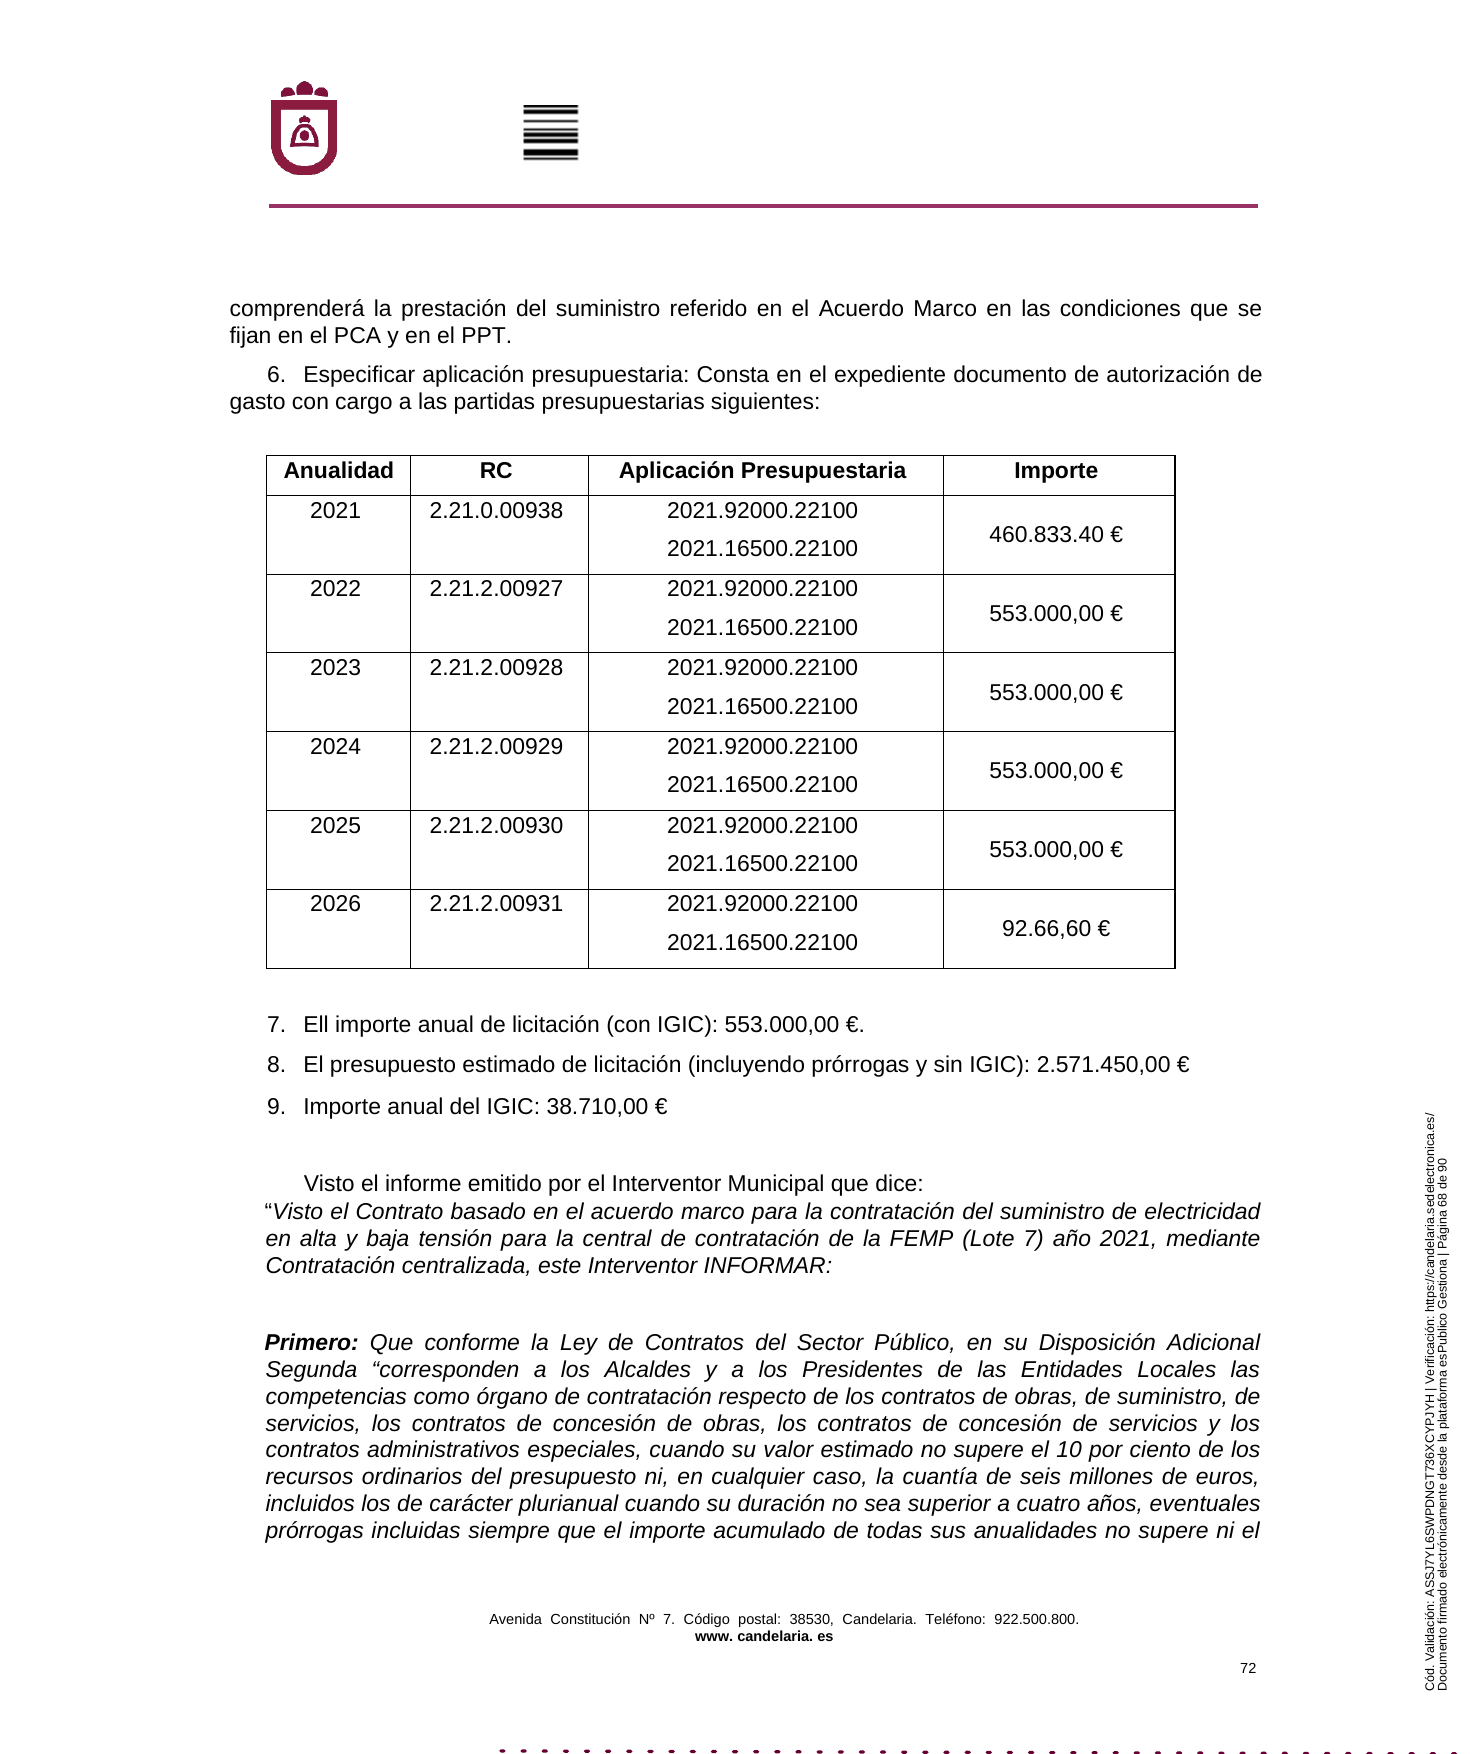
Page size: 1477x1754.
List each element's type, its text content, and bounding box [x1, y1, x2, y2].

table_cell 2.21.2.00930 [411, 811, 588, 889]
table_cell 2.21.2.00927 [411, 575, 588, 652]
table_cell 553.000,00 € [944, 732, 1174, 810]
table_cell 2021.92000.22100 2021.16500.22100 [589, 653, 943, 731]
text Primero: Que conforme la Ley de Contratos del Sector Público, en su Disposición Adicional Segunda “corresponden a los Alcaldes y a los Presidentes de las Entidades Locales las competencias como órgano de contratación respecto de los contratos de obras, de suministro, de servicios, los contratos de concesión de obras, los contratos de concesión de servicios y los contratos administrativos especiales, cuando su valor estimado no supere el 10 por ciento de los recursos ordinarios del presupuesto ni, en cualquier caso, la cuantía de seis millones de euros, incluidos los de carácter plurianual cuando su duración no sea superior a cuatro años, eventuales prórrogas incluidas siempre que el importe acumulado de todas sus anualidades no supere ni el [264, 1329, 1263, 1543]
table_cell 92.66,60 € [944, 890, 1174, 967]
list El presupuesto estimado de licitación (incluyendo prórrogas y sin IGIC): 2.571.450,00 € [229, 1051, 1263, 1077]
table_cell 2022 [267, 575, 410, 652]
table_cell 2021.92000.22100 2021.16500.22100 [589, 732, 943, 810]
table_cell 2024 [267, 732, 410, 810]
text “Visto el Contrato basado en el acuerdo marco para la contratación del suministro de electricidad en alta y baja tensión para la central de contratación de la FEMP (Lote 7) año 2021, mediante Contratación centralizada, este Interventor INFORMAR: [264, 1198, 1263, 1278]
table_cell 553.000,00 € [944, 575, 1174, 652]
table_cell 2021 [267, 496, 410, 573]
table_cell 553.000,00 € [944, 811, 1174, 889]
table_cell 2.21.0.00938 [411, 496, 588, 573]
table_cell 2.21.2.00928 [411, 653, 588, 731]
table_cell 2025 [267, 811, 410, 889]
text Visto el informe emitido por el Interventor Municipal que dice: [303, 1170, 1263, 1196]
list Especificar aplicación presupuestaria: Consta en el expediente documento de autorización de gasto con cargo a las partidas presupuestarias siguientes: [229, 361, 1263, 414]
table_header Anualidad [267, 456, 410, 495]
table_cell 2.21.2.00929 [411, 732, 588, 810]
table_cell 2.21.2.00931 [411, 890, 588, 967]
table_cell 2021.92000.22100 2021.16500.22100 [589, 811, 943, 889]
table_cell 2021.92000.22100 2021.16500.22100 [589, 890, 943, 967]
table_cell 2021.92000.22100 2021.16500.22100 [589, 496, 943, 573]
table_cell 2023 [267, 653, 410, 731]
table_cell 2026 [267, 890, 410, 967]
table_cell 553.000,00 € [944, 653, 1174, 731]
list Importe anual del IGIC: 38.710,00 € [229, 1093, 1263, 1119]
list comprenderá la prestación del suministro referido en el Acuerdo Marco en las condiciones que se fijan en el PCA y en el PPT. [229, 295, 1263, 349]
table_header RC [411, 456, 588, 495]
table_header Importe [944, 456, 1174, 495]
table_cell 460.833.40 € [944, 496, 1174, 573]
table_header Aplicación Presupuestaria [589, 456, 943, 495]
list Ell importe anual de licitación (con IGIC): 553.000,00 €. [229, 1011, 1263, 1037]
table_cell 2021.92000.22100 2021.16500.22100 [589, 575, 943, 652]
